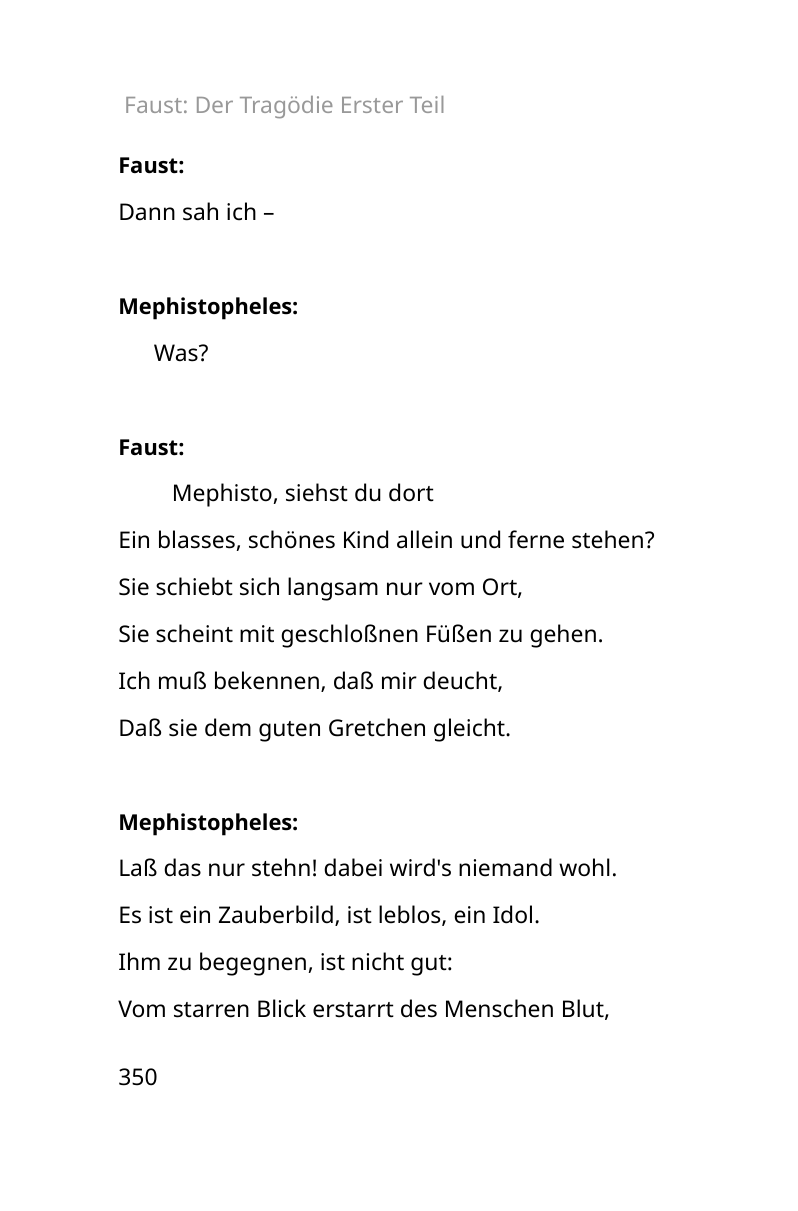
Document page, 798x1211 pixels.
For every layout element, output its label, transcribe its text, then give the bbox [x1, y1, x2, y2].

text Mephistopheles: Laß das nur stehn! dabei wird's niemand wohl. Es ist ein Zauberbild, ist leblos, ein Idol. Ihm zu begegnen, ist nicht gut: Vom starren Blick erstarrt des Menschen Blut, [118, 776, 679, 1024]
text Faust: Mephisto, siehst du dort Ein blasses, schönes Kind allein und ferne stehen? Sie schiebt sich langsam nur vom Ort, Sie scheint mit geschloßnen Füßen zu gehen. Ich muß bekennen, daß mir deucht, Daß sie dem guten Gretchen gleicht. [118, 401, 679, 743]
text Mephistopheles: Was? [118, 261, 679, 368]
text Faust: Dann sah ich – [118, 149, 679, 227]
